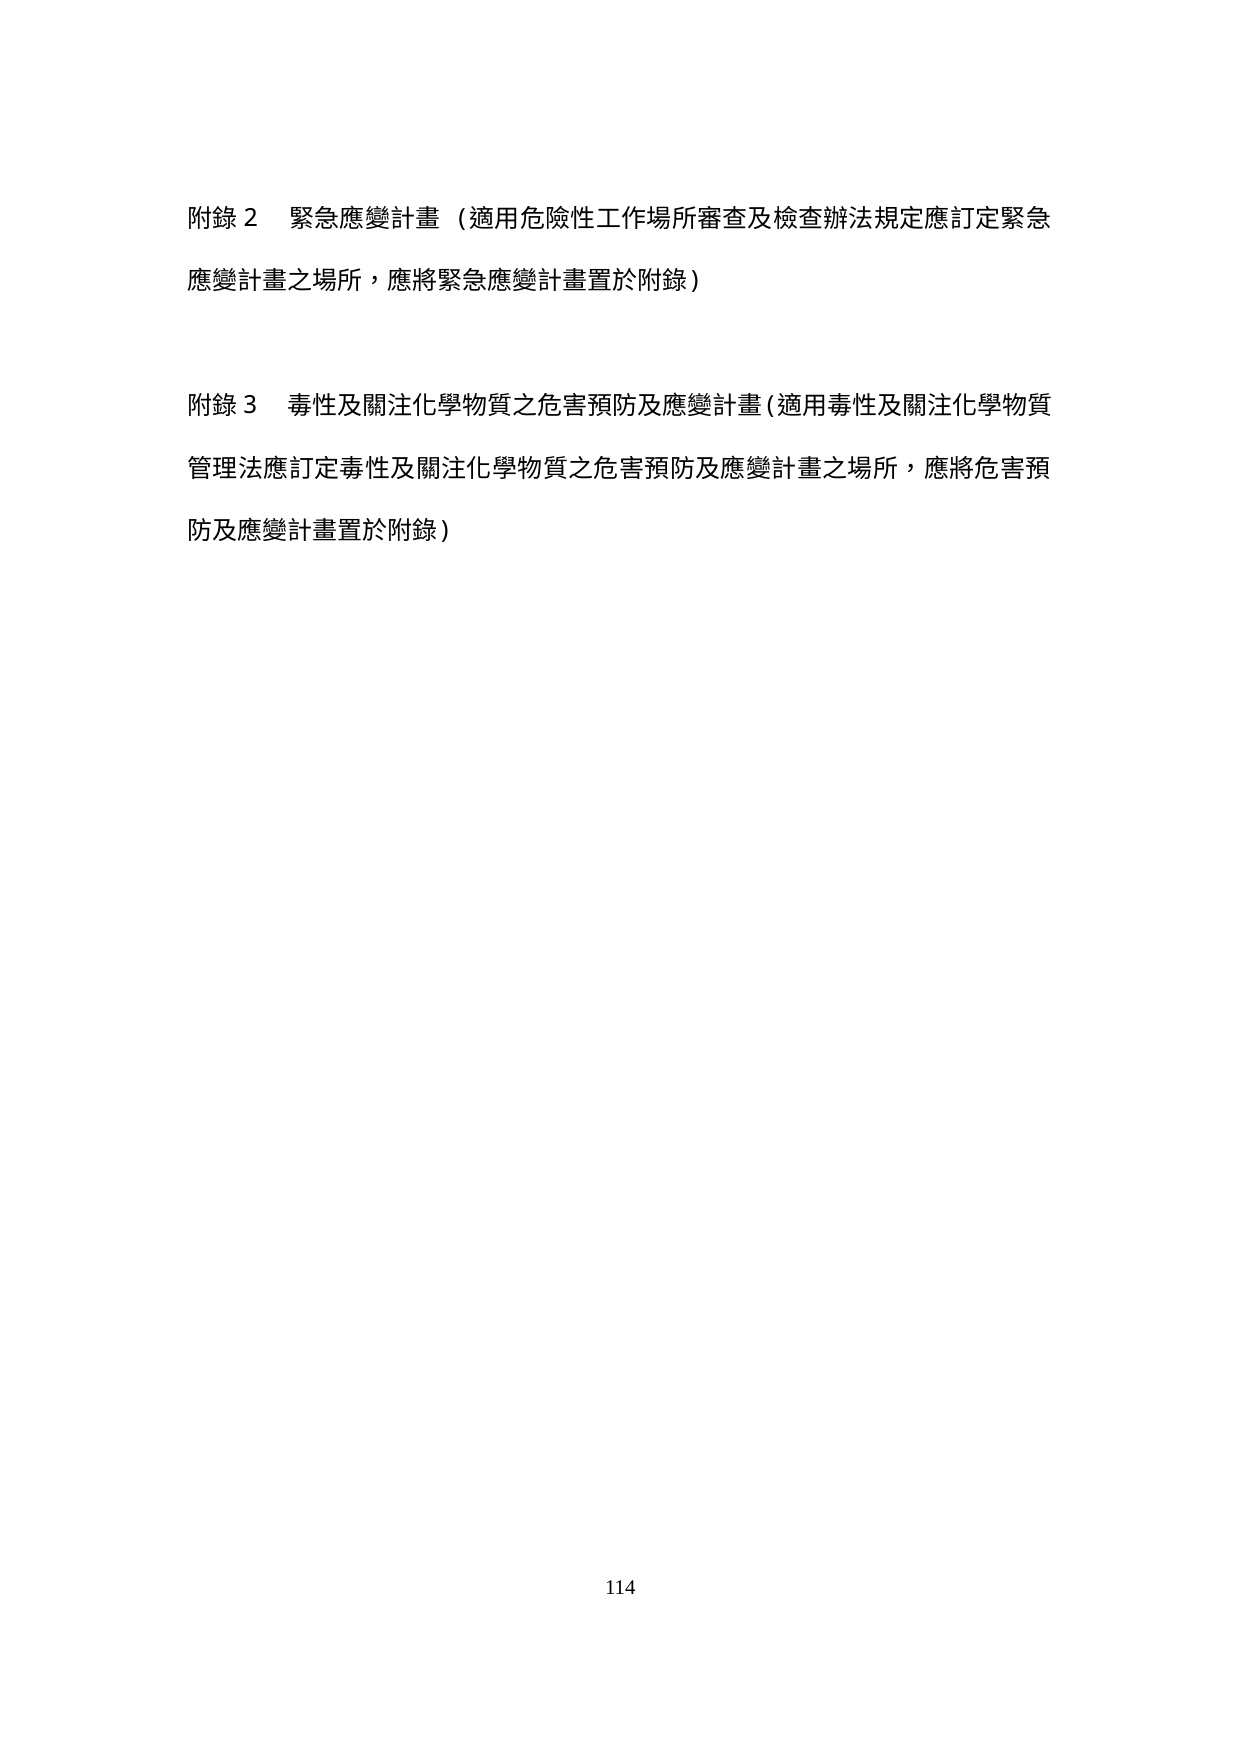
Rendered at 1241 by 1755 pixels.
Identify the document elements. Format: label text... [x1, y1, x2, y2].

text 附錄2 緊急應變計畫 (適用危險性工作場所審查及檢查辦法規定應訂定緊急應變計畫之場所，應將緊急應變計畫置於附錄) [187, 175, 1053, 300]
text 附錄3 毒性及關注化學物質之危害預防及應變計畫(適用毒性及關注化學物質管理法應訂定毒性及關注化學物質之危害預防及應變計畫之場所，應將危害預防及應變計畫置於附錄) [187, 362, 1053, 550]
